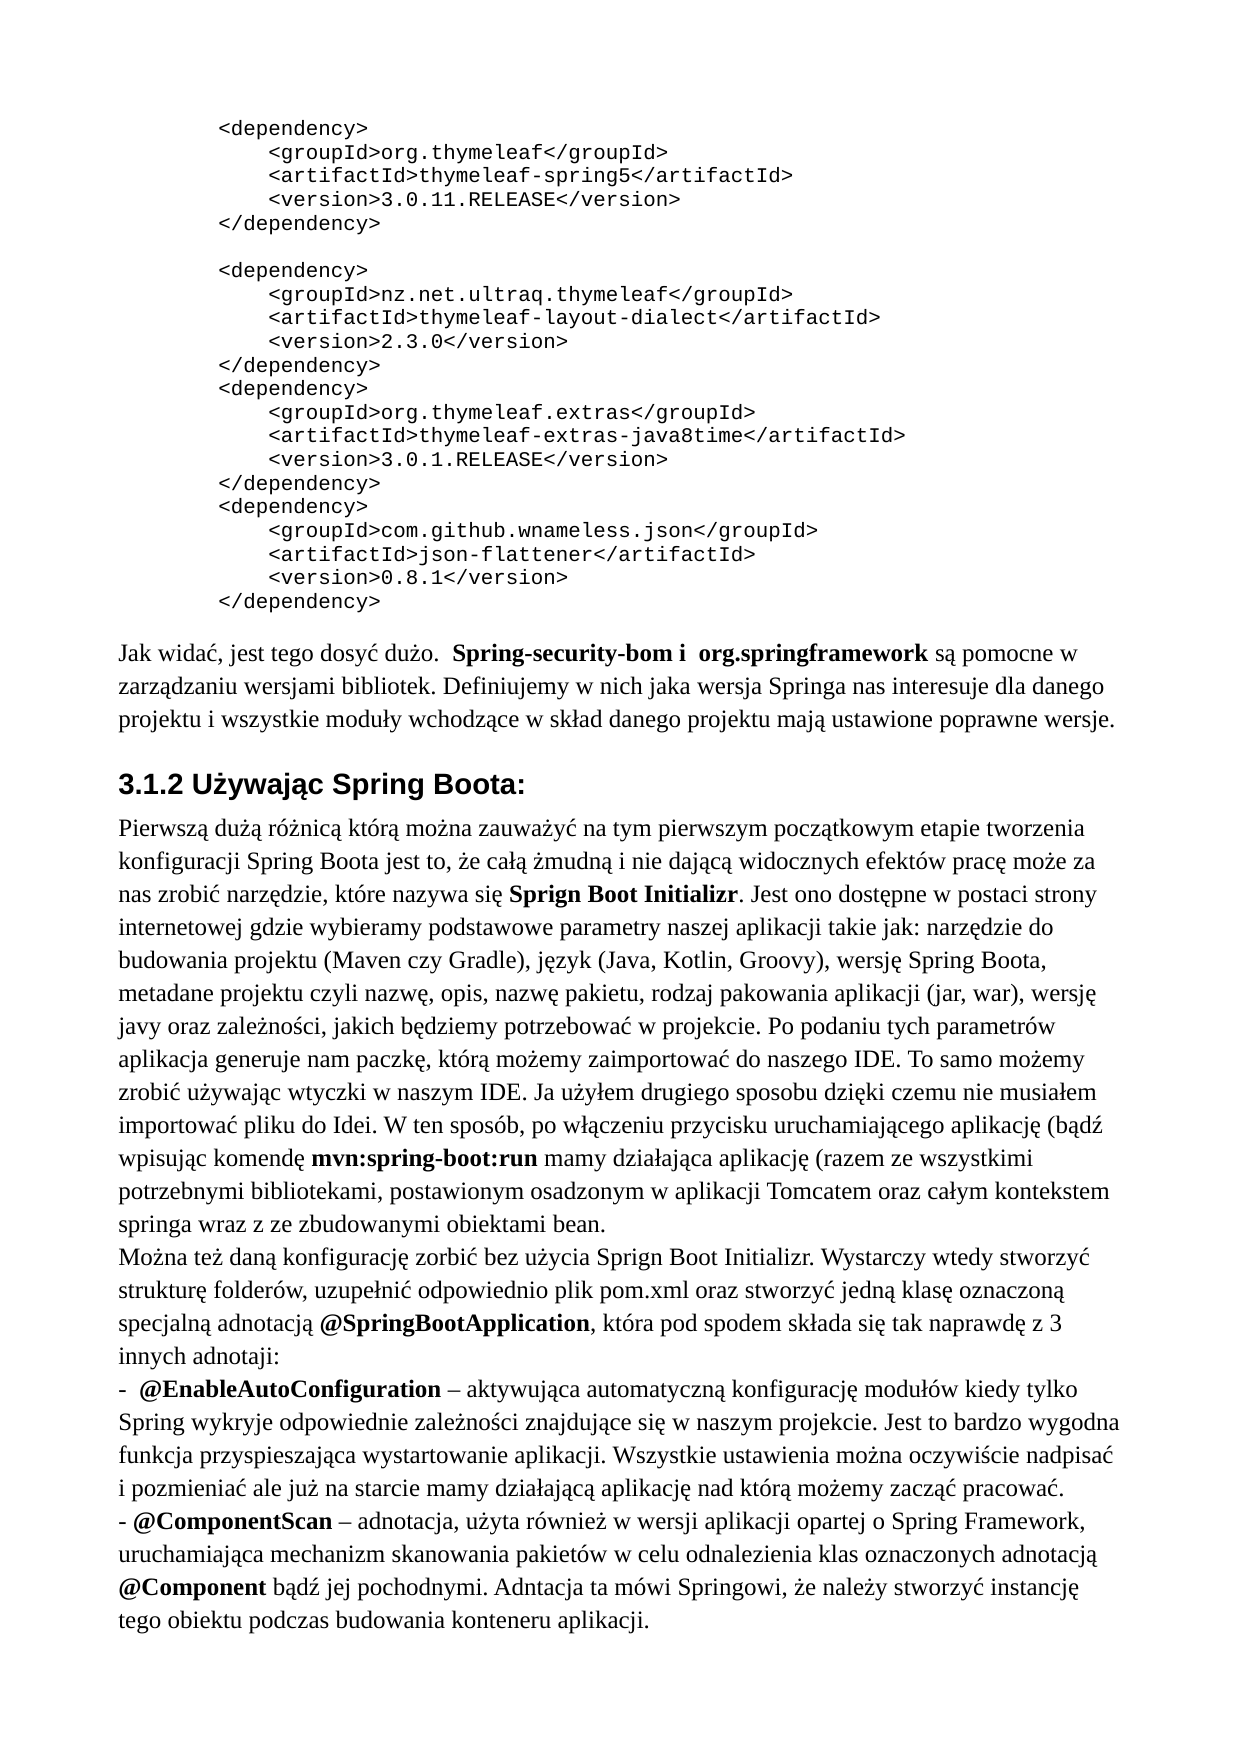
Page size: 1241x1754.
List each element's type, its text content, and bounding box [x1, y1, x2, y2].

text <dependency> [118, 378, 1122, 402]
text <version>2.3.0</version> [118, 331, 1122, 354]
text <version>3.0.11.RELEASE</version> [118, 189, 1122, 213]
text <artifactId>thymeleaf-layout-dialect</artifactId> [118, 307, 1122, 331]
text <artifactId>thymeleaf-extras-java8time</artifactId> [118, 426, 1122, 449]
text </dependency> [118, 213, 1122, 236]
text <dependency> [118, 118, 1122, 142]
text <groupId>org.thymeleaf.extras</groupId> [118, 402, 1122, 426]
text </dependency> [118, 473, 1122, 496]
text </dependency> [118, 591, 1122, 615]
text Jak widać, jest tego dosyć dużo. Spring-security-bom i org.springframework są pomocne w zarządzaniu wersjami bibliotek. Definiujemy w nich jaka wersja Springa nas interesuje dla danego projektu i wszystkie moduły wchodzące w skład danego projektu mają ustawione poprawne wersje. [118, 638, 1122, 733]
text <groupId>org.thymeleaf</groupId> [118, 142, 1122, 165]
text <version>3.0.1.RELEASE</version> [118, 449, 1122, 473]
text <artifactId>json-flattener</artifactId> [118, 544, 1122, 567]
text <dependency> [118, 260, 1122, 284]
text <dependency> [118, 496, 1122, 520]
text </dependency> [118, 354, 1122, 378]
text <artifactId>thymeleaf-spring5</artifactId> [118, 165, 1122, 189]
text Pierwszą dużą różnicą którą można zauważyć na tym pierwszym początkowym etapie tworzenia konfiguracji Spring Boota jest to, że całą żmudną i nie dającą widocznych efektów pracę może za nas zrobić narzędzie, które nazywa się Sprign Boot Initializr. Jest ono dostępne w postaci strony internetowej gdzie wybieramy podstawowe parametry naszej aplikacji takie jak: narzędzie do budowania projektu (Maven czy Gradle), język (Java, Kotlin, Groovy), wersję Spring Boota, metadane projektu czyli nazwę, opis, nazwę pakietu, rodzaj pakowania aplikacji (jar, war), wersję javy oraz zależności, jakich będziemy potrzebować w projekcie. Po podaniu tych parametrów aplikacja generuje nam paczkę, którą możemy zaimportować do naszego IDE. To samo możemy zrobić używając wtyczki w naszym IDE. Ja użyłem drugiego sposobu dzięki czemu nie musiałem importować pliku do Idei. W ten sposób, po włączeniu przycisku uruchamiającego aplikację (bądź wpisując komendę mvn:spring-boot:run mamy działająca aplikację (razem ze wszystkimi potrzebnymi bibliotekami, postawionym osadzonym w aplikacji Tomcatem oraz całym kontekstem springa wraz z ze zbudowanymi obiektami bean. Można też daną konfigurację zorbić bez użycia Sprign Boot Initializr. Wystarczy wtedy stworzyć strukturę folderów, uzupełnić odpowiednio plik pom.xml oraz stworzyć jedną klasę oznaczoną specjalną adnotacją @SpringBootApplication, która pod spodem składa się tak naprawdę z 3 innych adnotaji: - @EnableAutoConfiguration – aktywująca automatyczną konfigurację modułów kiedy tylko Spring wykryje odpowiednie zależności znajdujące się w naszym projekcie. Jest to bardzo wygodna funkcja przyspieszająca wystartowanie aplikacji. Wszystkie ustawienia można oczywiście nadpisać i pozmieniać ale już na starcie mamy działającą aplikację nad którą możemy zacząć pracować. - @ComponentScan – adnotacja, użyta również w wersji aplikacji opartej o Spring Framework, uruchamiająca mechanizm skanowania pakietów w celu odnalezienia klas oznaczonych adnotacją @Component bądź jej pochodnymi. Adntacja ta mówi Springowi, że należy stworzyć instancję tego obiektu podczas budowania konteneru aplikacji. [118, 813, 1122, 1634]
text <version>0.8.1</version> [118, 567, 1122, 591]
text <groupId>com.github.wnameless.json</groupId> [118, 520, 1122, 544]
subtitle 3.1.2 Używając Spring Boota: [118, 767, 1122, 800]
text <groupId>nz.net.ultraq.thymeleaf</groupId> [118, 284, 1122, 307]
